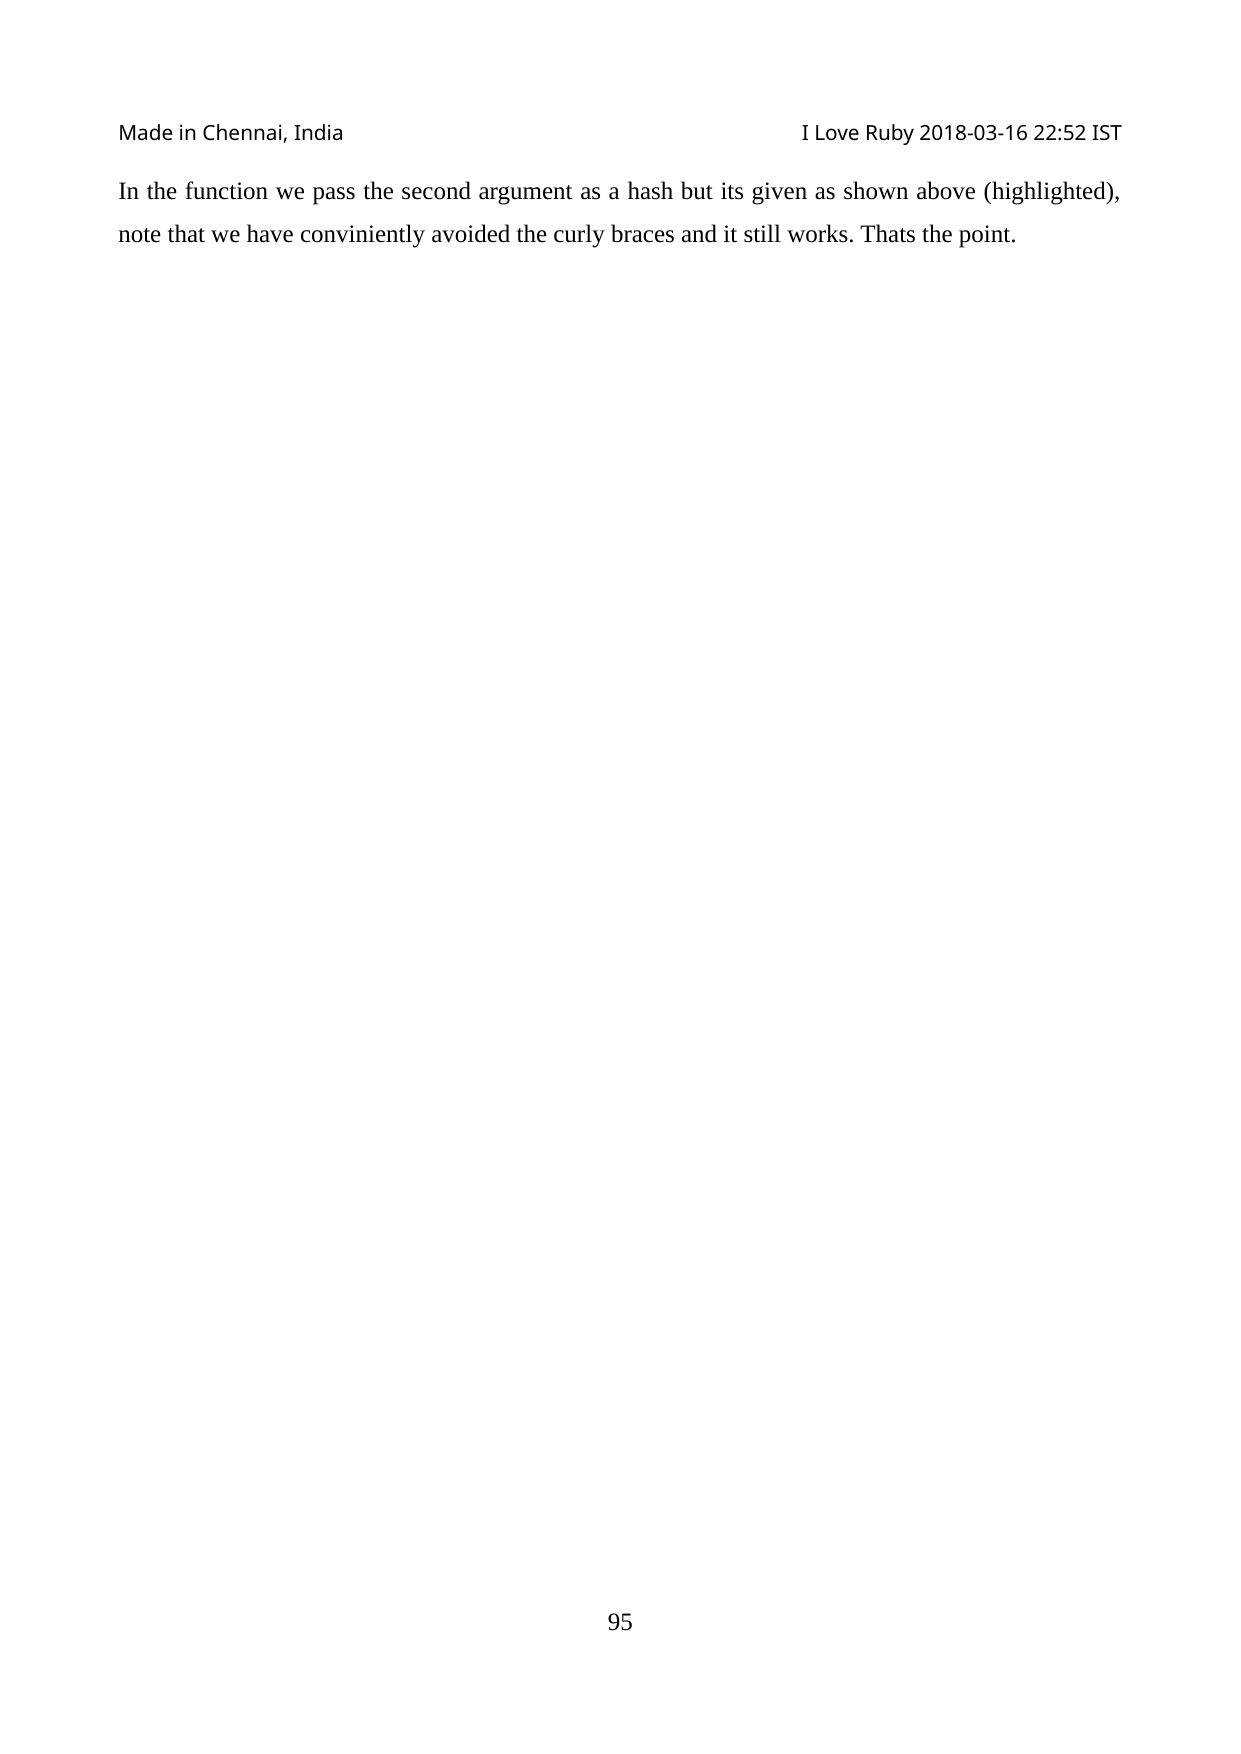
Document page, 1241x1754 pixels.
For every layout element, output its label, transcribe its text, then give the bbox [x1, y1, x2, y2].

text In the function we pass the second argument as a hash but its given as shown above (highlighted), note that we have conviniently avoided the curly braces and it still works. Thats the point. [118, 176, 1122, 248]
